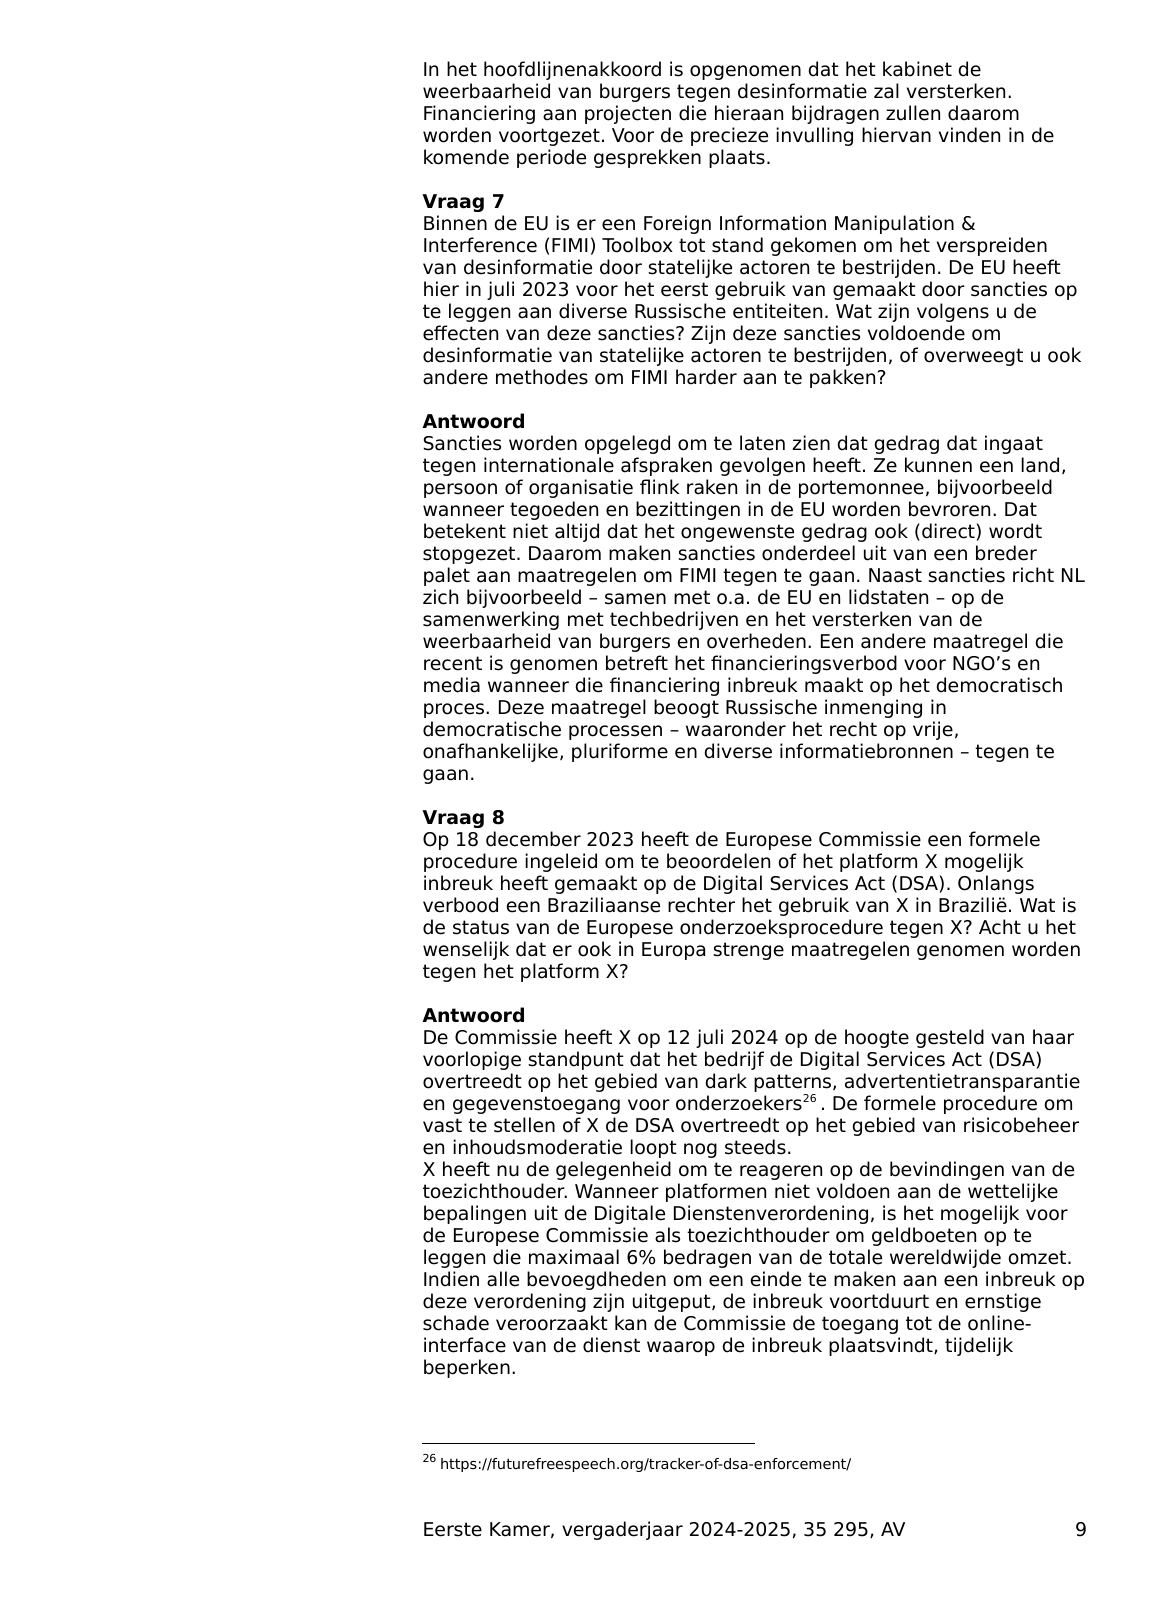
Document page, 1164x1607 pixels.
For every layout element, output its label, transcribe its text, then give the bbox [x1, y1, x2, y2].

text Sancties worden opgelegd om te laten zien dat gedrag dat ingaat tegen internationale afspraken gevolgen heeft. Ze kunnen een land, persoon of organisatie flink raken in de portemonnee, bijvoorbeeld wanneer tegoeden en bezittingen in de EU worden bevroren. Dat betekent niet altijd dat het ongewenste gedrag ook (direct) wordt stopgezet. Daarom maken sancties onderdeel uit van een breder palet aan maatregelen om FIMI tegen te gaan. Naast sancties richt NL zich bijvoorbeeld – samen met o.a. de EU en lidstaten – op de samenwerking met techbedrijven en het versterken van de weerbaarheid van burgers en overheden. Een andere maatregel die recent is genomen betreft het financieringsverbod voor NGO’s en media wanneer die financiering inbreuk maakt op het democratisch proces. Deze maatregel beoogt Russische inmenging in democratische processen – waaronder het recht op vrije, onafhankelijke, pluriforme en diverse informatiebronnen – tegen te gaan. [422, 433, 1087, 785]
text Op 18 december 2023 heeft de Europese Commissie een formele procedure ingeleid om te beoordelen of het platform X mogelijk inbreuk heeft gemaakt op de Digital Services Act (DSA). Onlangs verbood een Braziliaanse rechter het gebruik van X in Brazilië. Wat is de status van de Europese onderzoeksprocedure tegen X? Acht u het wenselijk dat er ook in Europa strenge maatregelen genomen worden tegen het platform X? [422, 829, 1087, 983]
text Vraag 7 [422, 191, 1087, 213]
text De Commissie heeft X op 12 juli 2024 op de hoogte gesteld van haar voorlopige standpunt dat het bedrijf de Digital Services Act (DSA) overtreedt op het gebied van dark patterns, advertentietransparantie en gegevenstoegang voor onderzoekers. De formele procedure om vast te stellen of X de DSA overtreedt op het gebied van risicobeheer en inhoudsmoderatie loopt nog steeds. [422, 1027, 1087, 1159]
text Binnen de EU is er een Foreign Information Manipulation & Interference (FIMI) Toolbox tot stand gekomen om het verspreiden van desinformatie door statelijke actoren te bestrijden. De EU heeft hier in juli 2023 voor het eerst gebruik van gemaakt door sancties op te leggen aan diverse Russische entiteiten. Wat zijn volgens u de effecten van deze sancties? Zijn deze sancties voldoende om desinformatie van statelijke actoren te bestrijden, of overweegt u ook andere methodes om FIMI harder aan te pakken? [422, 213, 1087, 389]
text Antwoord [422, 411, 1087, 433]
text Antwoord [422, 1005, 1087, 1027]
text In het hoofdlijnenakkoord is opgenomen dat het kabinet de weerbaarheid van burgers tegen desinformatie zal versterken. Financiering aan projecten die hieraan bijdragen zullen daarom worden voortgezet. Voor de precieze invulling hiervan vinden in de komende periode gesprekken plaats. [422, 59, 1087, 169]
text https://futurefreespeech.org/tracker-of-dsa-enforcement/ [422, 1452, 1087, 1474]
text X heeft nu de gelegenheid om te reageren op de bevindingen van de toezichthouder. Wanneer platformen niet voldoen aan de wettelijke bepalingen uit de Digitale Dienstenverordening, is het mogelijk voor de Europese Commissie als toezichthouder om geldboeten op te leggen die maximaal 6% bedragen van de totale wereldwijde omzet. Indien alle bevoegdheden om een einde te maken aan een inbreuk op deze verordening zijn uitgeput, de inbreuk voortduurt en ernstige schade veroorzaakt kan de Commissie de toegang tot de online-interface van de dienst waarop de inbreuk plaatsvindt, tijdelijk beperken. [422, 1159, 1087, 1379]
text Vraag 8 [422, 807, 1087, 829]
